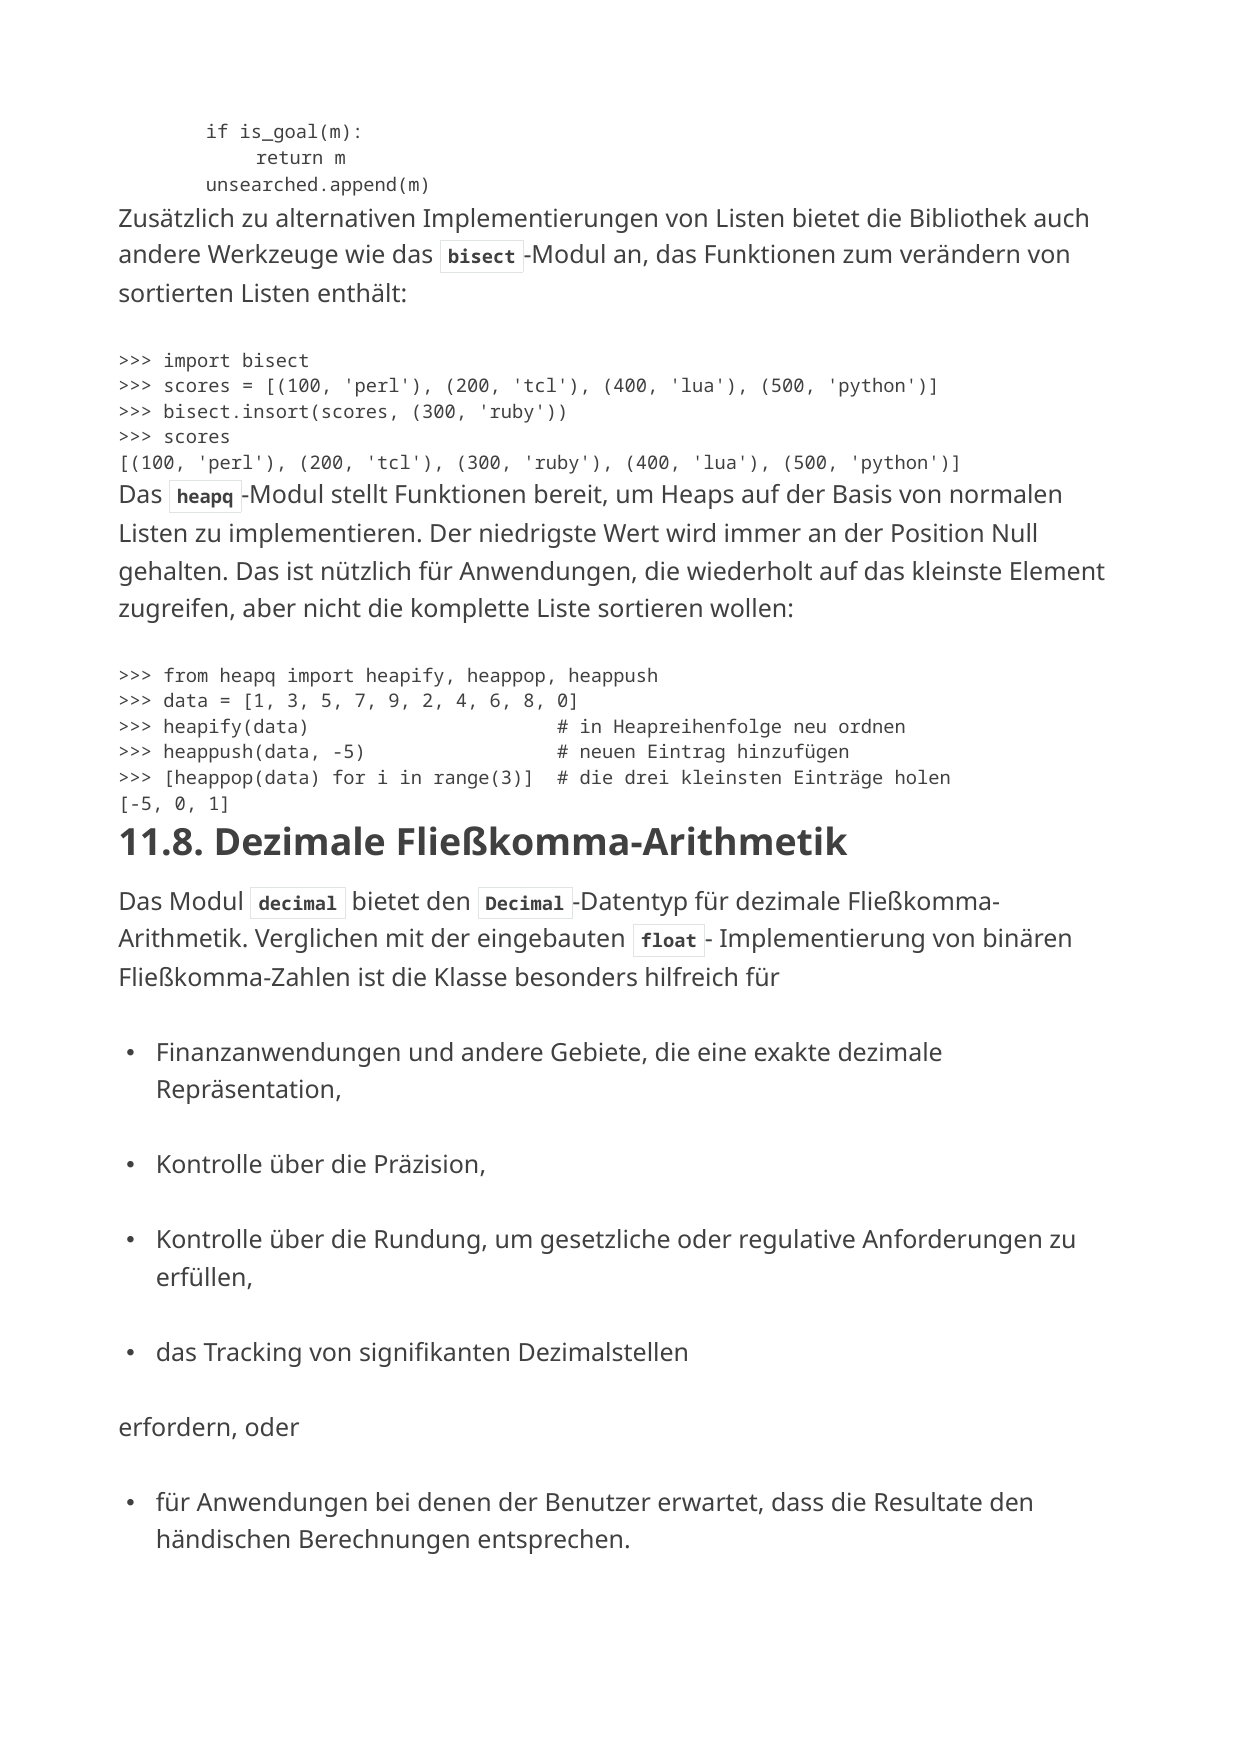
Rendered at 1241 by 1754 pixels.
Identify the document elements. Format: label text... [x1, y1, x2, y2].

text return m [118, 144, 1122, 171]
list Kontrolle über die Rundung, um gesetzliche oder regulative Anforderungen zu erfüllen, [156, 1218, 1122, 1293]
text >>> from heapq import heapify, heappop, heappush [118, 662, 1122, 688]
text if is_goal(m): [118, 118, 1122, 144]
text >>> import bisect [118, 347, 1122, 373]
text Das Modul decimal bietet den Decimal-Datentyp für dezimale Fließkomma-Arithmetik. Verglichen mit der eingebauten float- Implementierung von binären Fließkomma-Zahlen ist die Klasse besonders hilfreich für [118, 881, 1122, 993]
text >>> data = [1, 3, 5, 7, 9, 2, 4, 6, 8, 0] [118, 688, 1122, 713]
text >>> scores [118, 424, 1122, 449]
list das Tracking von signifikanten Dezimalstellen [156, 1331, 1122, 1368]
subtitle 11.8. Dezimale Fließkomma-Arithmetik [118, 815, 1122, 866]
text >>> scores = [(100, 'perl'), (200, 'tcl'), (400, 'lua'), (500, 'python')] [118, 373, 1122, 398]
text unsearched.append(m) [118, 171, 1122, 197]
text erfordern, oder [118, 1406, 1122, 1443]
text >>> [heappop(data) for i in range(3)] # die drei kleinsten Einträge holen [118, 764, 1122, 790]
text Zusätzlich zu alternativen Implementierungen von Listen bietet die Bibliothek auch andere Werkzeuge wie das bisect-Modul an, das Funktionen zum verändern von sortierten Listen enthält: [118, 197, 1122, 310]
list Finanzanwendungen und andere Gebiete, die eine exakte dezimale Repräsentation, [156, 1031, 1122, 1106]
list für Anwendungen bei denen der Benutzer erwartet, dass die Resultate den händischen Berechnungen entsprechen. [156, 1481, 1122, 1556]
text >>> heappush(data, -5) # neuen Eintrag hinzufügen [118, 739, 1122, 764]
text [-5, 0, 1] [118, 790, 1122, 815]
text >>> bisect.insort(scores, (300, 'ruby')) [118, 398, 1122, 424]
list Kontrolle über die Präzision, [156, 1143, 1122, 1181]
text [(100, 'perl'), (200, 'tcl'), (300, 'ruby'), (400, 'lua'), (500, 'python')] [118, 449, 1122, 475]
text Das heapq-Modul stellt Funktionen bereit, um Heaps auf der Basis von normalen Listen zu implementieren. Der niedrigste Wert wird immer an der Position Null gehalten. Das ist nützlich für Anwendungen, die wiederholt auf das kleinste Element zugreifen, aber nicht die komplette Liste sortieren wollen: [118, 475, 1122, 625]
text >>> heapify(data) # in Heapreihenfolge neu ordnen [118, 713, 1122, 739]
